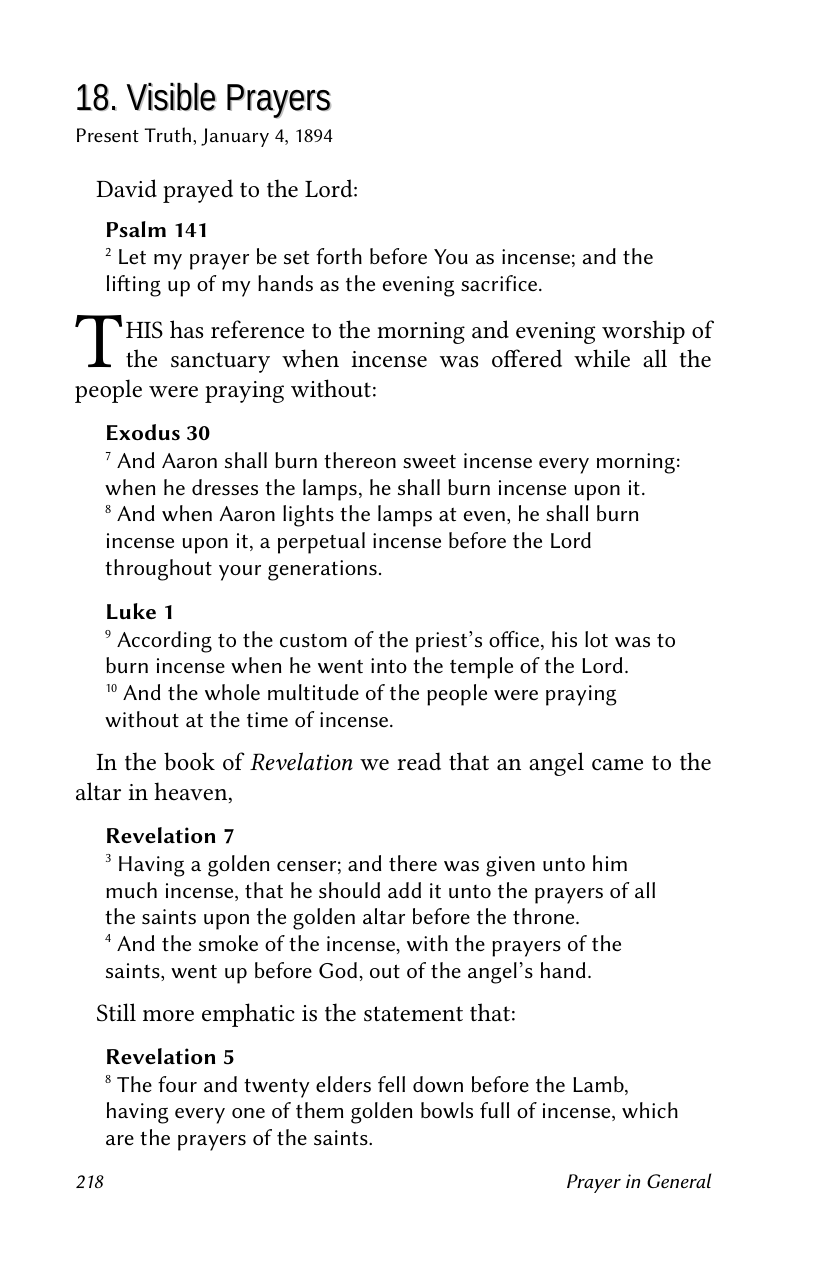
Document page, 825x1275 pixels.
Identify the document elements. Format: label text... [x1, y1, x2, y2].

text Revelation 5 [105, 1044, 712, 1070]
text Psalm 141 [105, 217, 712, 243]
text Luke 1 [105, 599, 712, 625]
text Revelation 7 [105, 823, 712, 849]
text David prayed to the Lord: [75, 175, 712, 203]
text 4 And the smoke of the incense, with the prayers of the saints, went up before God, out of the angel’s hand. [105, 931, 682, 984]
text Exodus 30 [105, 420, 712, 446]
text In the book of Revelation we read that an angel came to the altar in heaven, [75, 748, 712, 807]
text 8 The four and twenty elders fell down before the Lamb, having every one of them golden bowls full of incense, which are the prayers of the saints. [105, 1072, 682, 1151]
text Still more emphatic is the statement that: [75, 999, 712, 1028]
text 10 And the whole multitude of the people were praying without at the time of incense. [105, 680, 682, 733]
text 7 And Aaron shall burn thereon sweet incense every morning: when he dresses the lamps, he shall burn incense upon it. [105, 448, 682, 501]
text 9 According to the custom of the priest’s office, his lot was to burn incense when he went into the temple of the Lord. [105, 627, 682, 679]
text 3 Having a golden censer; and there was given unto him much incense, that he should add it unto the prayers of all the saints upon the golden altar before the throne. [105, 851, 682, 930]
text 8 And when Aaron lights the lamps at even, he shall burn incense upon it, a perpetual incense before the Lord throughout your generations. [105, 501, 682, 581]
text THIS has reference to the morning and evening worship of the sanctuary when incense was offered while all the people were praying without: [75, 316, 712, 404]
text Present Truth, January 4, 1894 [75, 124, 712, 148]
title Visible Prayers [75, 75, 712, 118]
text 2 Let my prayer be set forth before You as incense; and the lifting up of my hands as the evening sacrifice. [105, 244, 682, 297]
